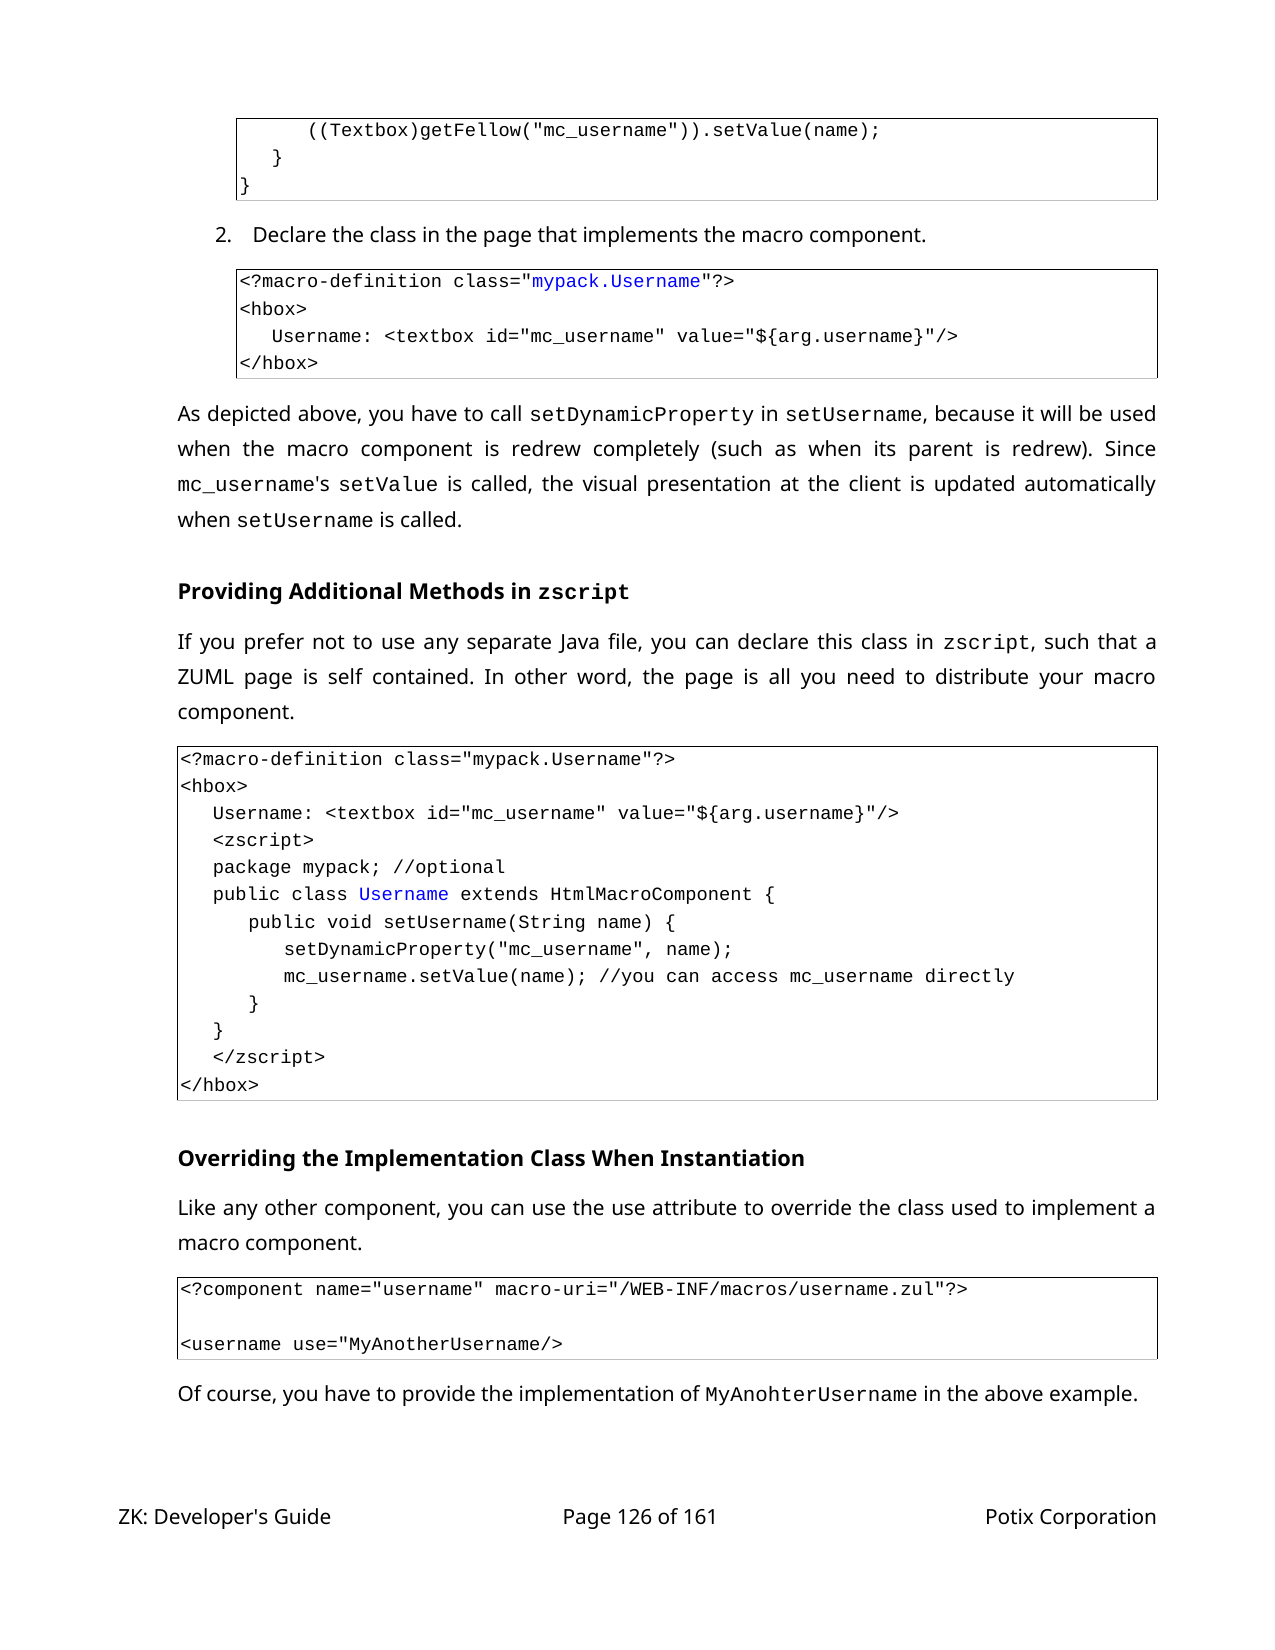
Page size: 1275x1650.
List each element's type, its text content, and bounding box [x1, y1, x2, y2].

text Of course, you have to provide the implementation of MyAnohterUsername in the above example. [177, 1379, 1157, 1408]
text package mypack; //optional [178, 855, 1157, 879]
text If you prefer not to use any separate Java file, you can declare this class in zscript, such that a ZUML page is self contained. In other word, the page is all you need to distribute your macro component. [177, 627, 1157, 726]
list Declare the class in the page that implements the macro component. [215, 220, 1157, 249]
text <username use="MyAnotherUsername/> [178, 1331, 1157, 1359]
text public class Username extends HtmlMacroComponent { [178, 882, 1157, 907]
text <?macro-definition class="mypack.Username"?> [178, 747, 1157, 771]
text <?macro-definition class="mypack.Username"?> [237, 270, 1157, 293]
text Username: <textbox id="mc_username" value="${arg.username}"/> [178, 801, 1157, 825]
text } [178, 991, 1157, 1015]
text ((Textbox)getFellow("mc_username")).setValue(name); [237, 119, 1157, 142]
text mc_username.setValue(name); //you can access mc_username directly [178, 964, 1157, 988]
text </hbox> [237, 351, 1157, 378]
text } [237, 172, 1157, 200]
text setDynamicProperty("mc_username", name); [178, 937, 1157, 961]
text <hbox> [237, 296, 1157, 321]
subtitle Overriding the Implementation Class When Instantiation [177, 1142, 1157, 1172]
text Like any other component, you can use the use attribute to override the class used to implement a macro component. [177, 1193, 1157, 1256]
text public void setUsername(String name) { [178, 909, 1157, 934]
text <zscript> [178, 828, 1157, 852]
text } [237, 145, 1157, 169]
text <hbox> [178, 773, 1157, 798]
text Username: <textbox id="mc_username" value="${arg.username}"/> [237, 324, 1157, 348]
text As depicted above, you have to call setDynamicProperty in setUsername, because it will be used when the macro component is redrew completely (such as when its parent is redrew). Since mc_username's setValue is called, the visual presentation at the client is updated automatically when setUsername is called. [177, 399, 1157, 533]
text <?component name="username" macro-uri="/WEB-INF/macros/username.zul"?> [178, 1278, 1157, 1301]
text </hbox> [178, 1073, 1157, 1100]
text </zscript> [178, 1045, 1157, 1070]
subtitle Providing Additional Methods in zscript [177, 576, 1157, 606]
text } [178, 1018, 1157, 1042]
